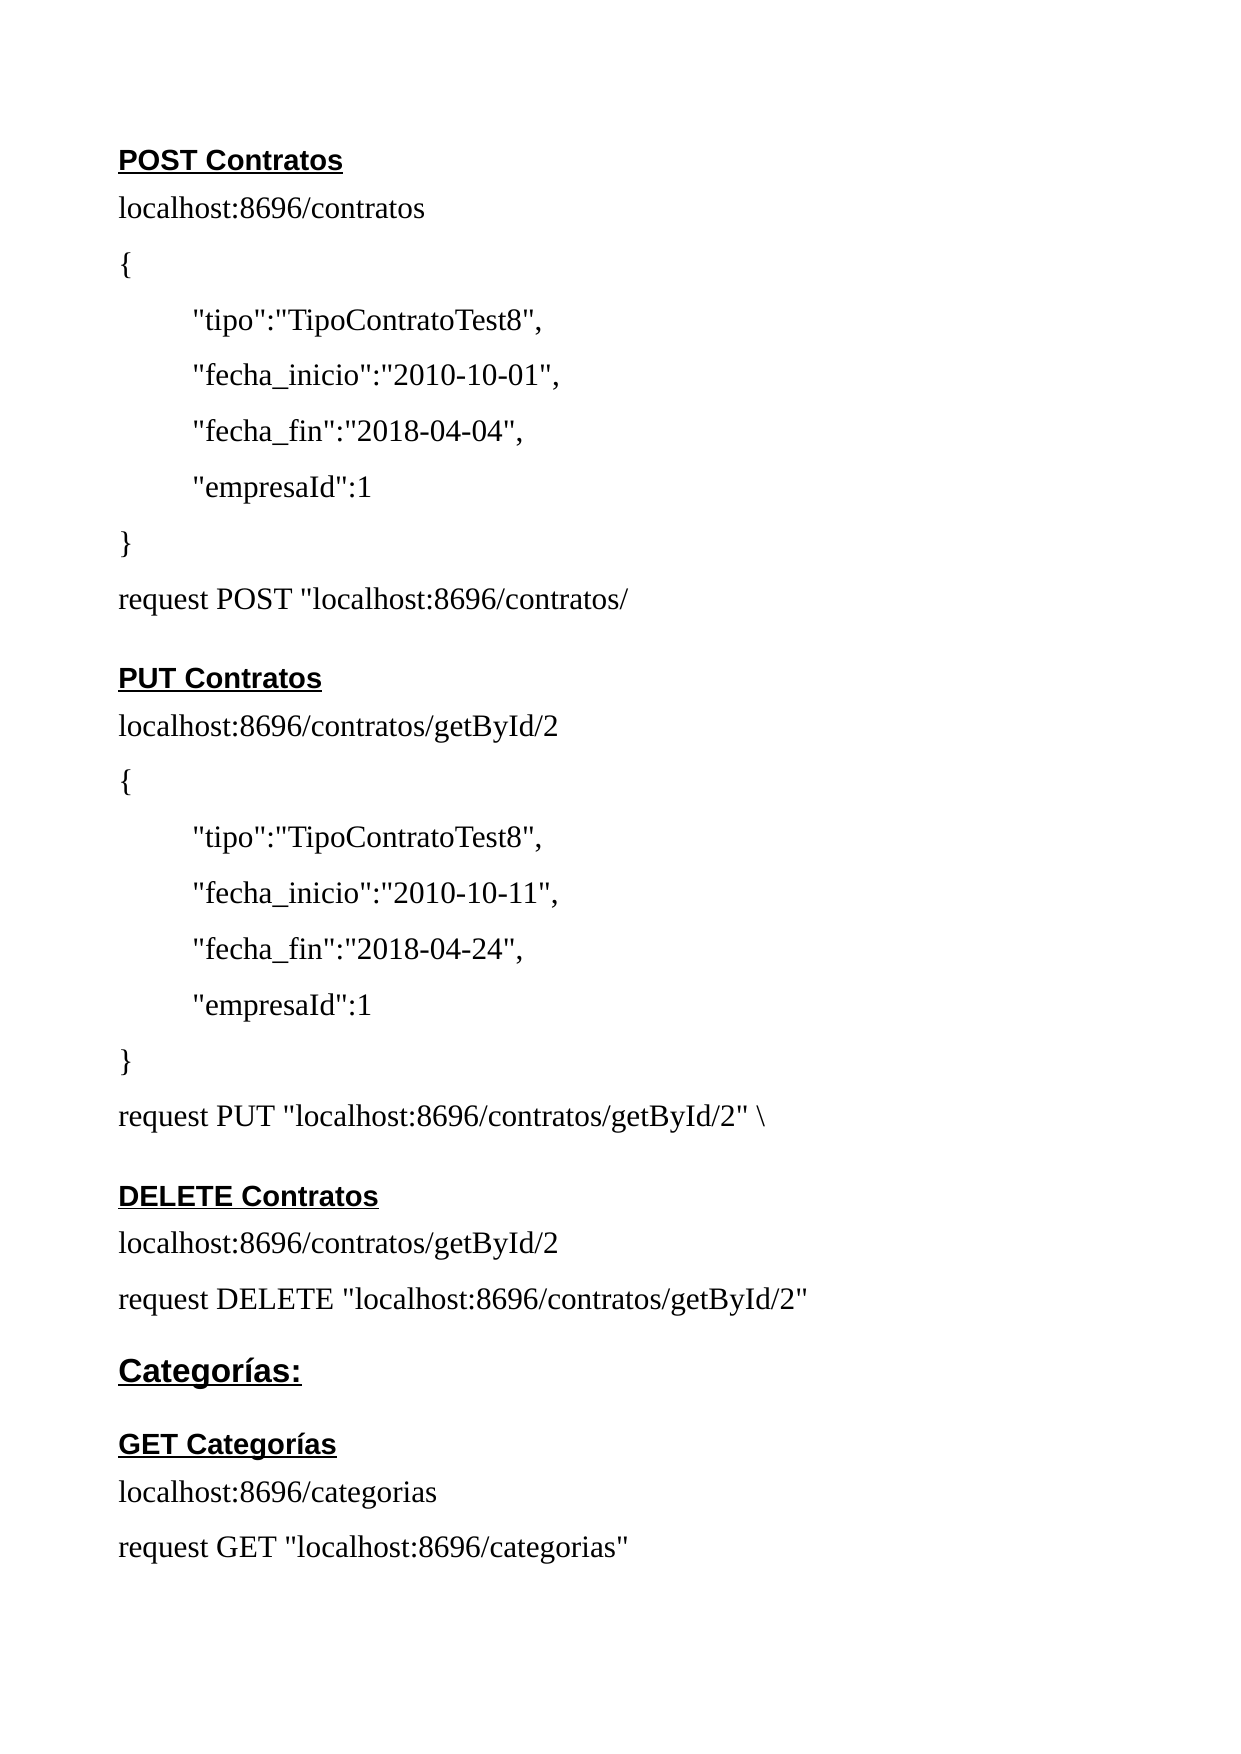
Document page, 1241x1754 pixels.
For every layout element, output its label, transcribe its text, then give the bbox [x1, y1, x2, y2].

text "fecha_fin":"2018-04-24", [118, 930, 1122, 966]
text localhost:8696/categorias [118, 1473, 1122, 1509]
text request POST "localhost:8696/contratos/ [118, 580, 1122, 616]
text request GET "localhost:8696/categorias" [118, 1529, 1122, 1564]
text "fecha_inicio":"2010-10-01", [118, 357, 1122, 393]
subtitle POST Contratos [118, 143, 1122, 177]
text } [118, 524, 1122, 560]
text "empresaId":1 [118, 986, 1122, 1022]
text { [118, 245, 1122, 281]
subtitle PUT Contratos [118, 661, 1122, 694]
text "tipo":"TipoContratoTest8", [118, 301, 1122, 337]
subtitle DELETE Contratos [118, 1178, 1122, 1212]
text request PUT "localhost:8696/contratos/getById/2" \ [118, 1098, 1122, 1134]
subtitle GET Categorías [118, 1427, 1122, 1460]
subtitle Categorías: [118, 1351, 1122, 1389]
text localhost:8696/contratos [118, 189, 1122, 225]
text "tipo":"TipoContratoTest8", [118, 818, 1122, 854]
text localhost:8696/contratos/getById/2 [118, 707, 1122, 743]
text "fecha_inicio":"2010-10-11", [118, 874, 1122, 910]
text localhost:8696/contratos/getById/2 [118, 1224, 1122, 1261]
text "fecha_fin":"2018-04-04", [118, 412, 1122, 448]
text "empresaId":1 [118, 468, 1122, 504]
text { [118, 763, 1122, 799]
text request DELETE "localhost:8696/contratos/getById/2" [118, 1280, 1122, 1316]
text } [118, 1042, 1122, 1078]
